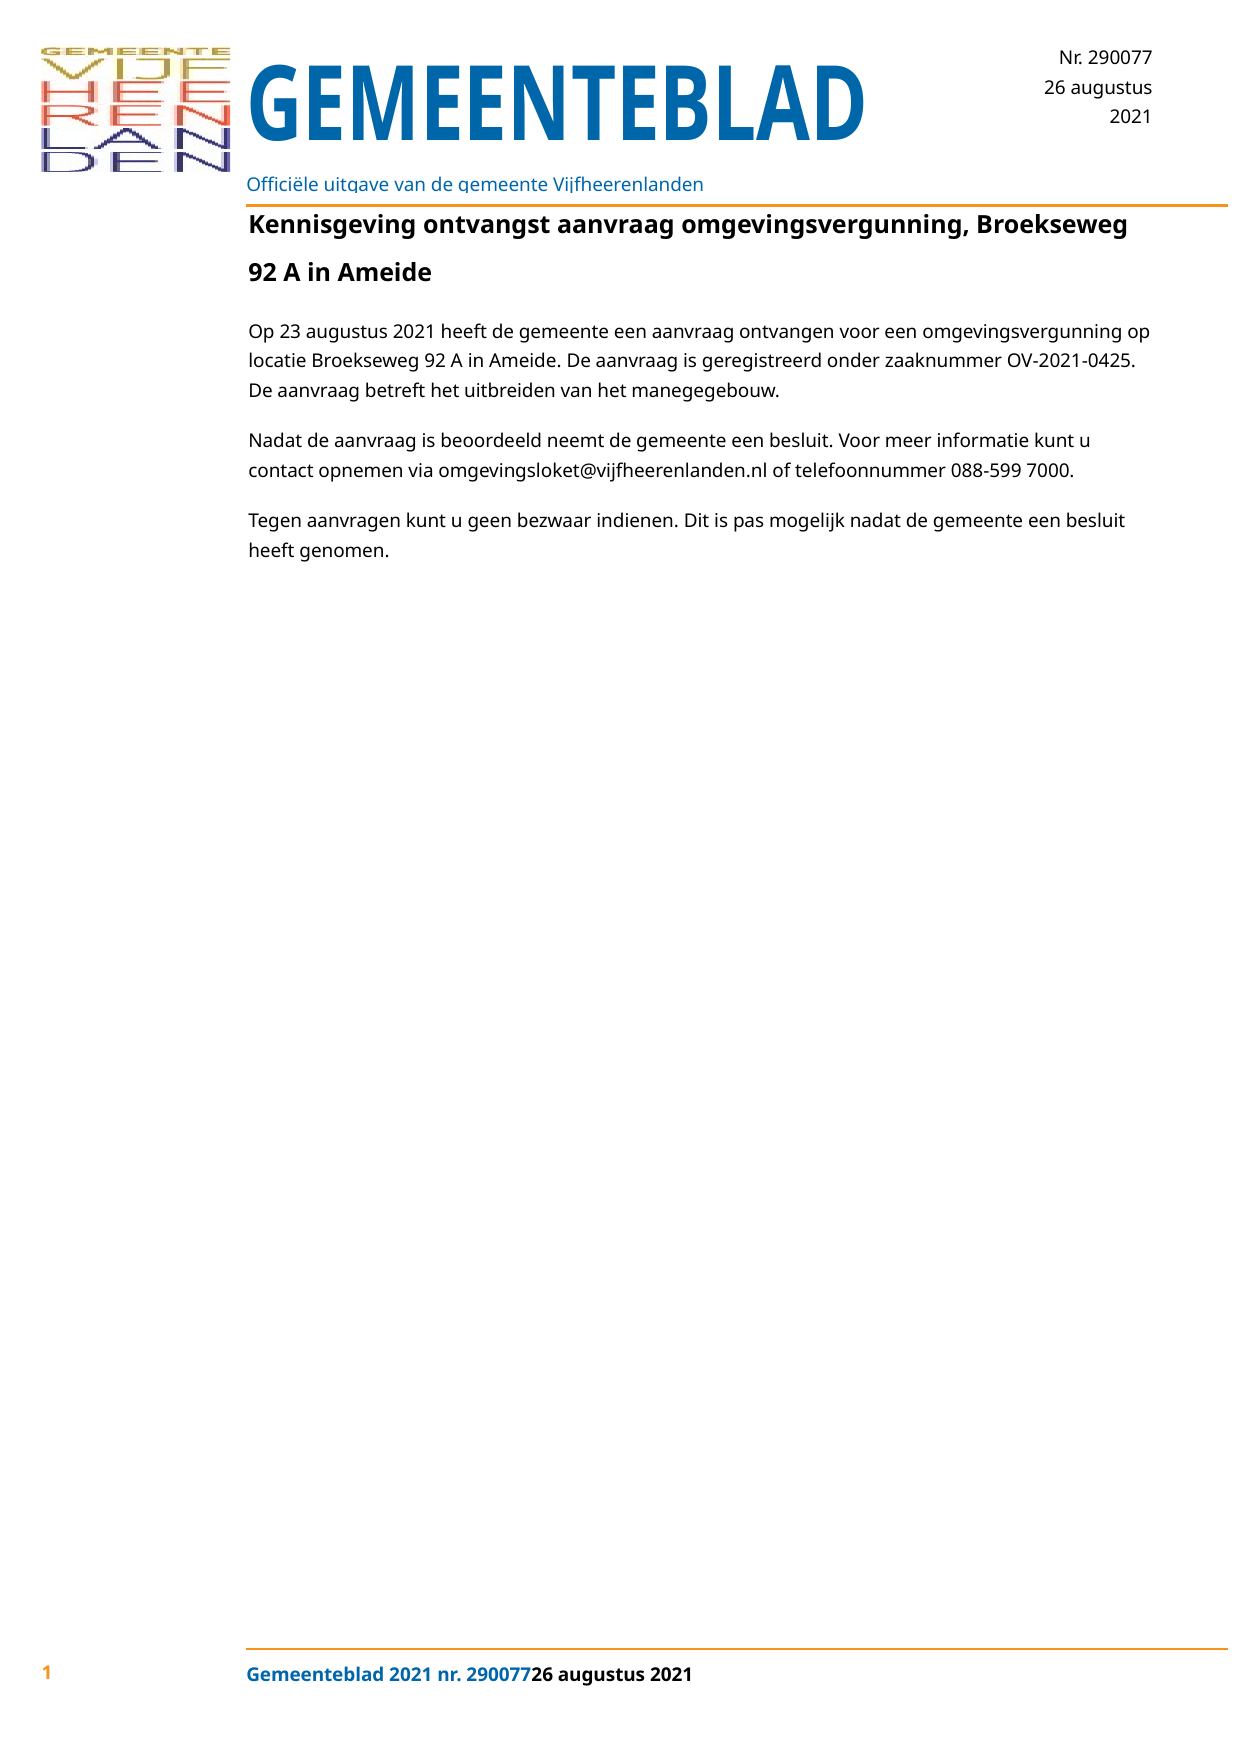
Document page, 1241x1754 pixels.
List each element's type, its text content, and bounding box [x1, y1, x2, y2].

text Kennisgeving ontvangst aanvraag omgevingsvergunning, Broekseweg 92 A in Ameide [248, 207, 1152, 288]
text Tegen aanvragen kunt u geen bezwaar indienen. Dit is pas mogelijk nadat de gemeente een besluit heeft genomen. [248, 507, 1152, 563]
picture [41, 47, 231, 172]
text Op 23 augustus 2021 heeft de gemeente een aanvraag ontvangen voor een omgevingsvergunning op locatie Broekseweg 92 A in Ameide. De aanvraag is geregistreerd onder zaaknummer OV-2021-0425. De aanvraag betreft het uitbreiden van het manegegebouw. [248, 318, 1152, 403]
text Nadat de aanvraag is beoordeeld neemt de gemeente een besluit. Voor meer informatie kunt u contact opnemen via omgevingsloket@vijfheerenlanden.nl of telefoonnummer 088-599 7000. [248, 427, 1152, 483]
